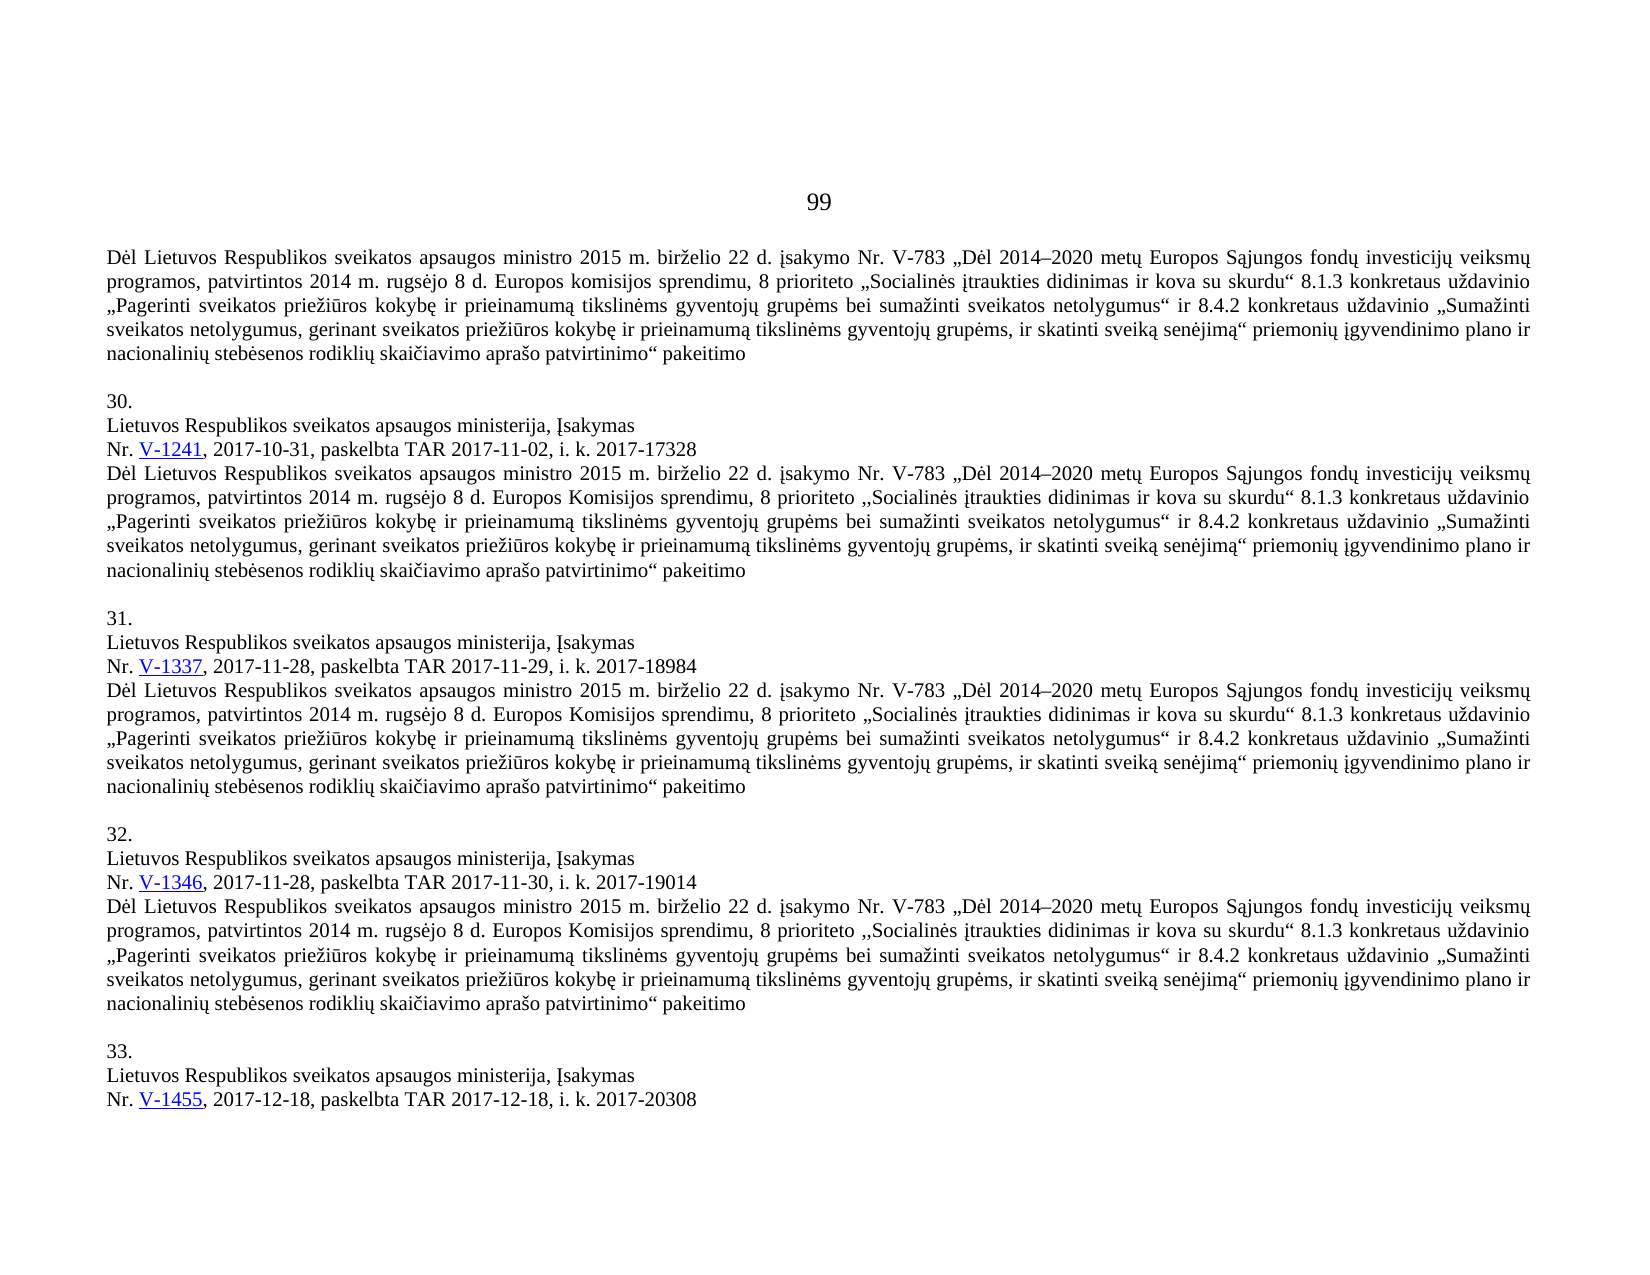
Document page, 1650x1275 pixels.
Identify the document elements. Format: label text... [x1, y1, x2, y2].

text Lietuvos Respublikos sveikatos apsaugos ministerija, Įsakymas [106, 413, 1532, 437]
text Lietuvos Respublikos sveikatos apsaugos ministerija, Įsakymas [106, 630, 1532, 654]
text Nr. V-1241, 2017-10-31, paskelbta TAR 2017-11-02, i. k. 2017-17328 [106, 437, 1532, 461]
text Lietuvos Respublikos sveikatos apsaugos ministerija, Įsakymas [106, 846, 1532, 870]
text Dėl Lietuvos Respublikos sveikatos apsaugos ministro 2015 m. birželio 22 d. įsakymo Nr. V-783 „Dėl 2014–2020 metų Europos Sąjungos fondų investicijų veiksmų programos, patvirtintos 2014 m. rugsėjo 8 d. Europos Komisijos sprendimu, 8 prioriteto „Socialinės įtraukties didinimas ir kova su skurdu“ 8.1.3 konkretaus uždavinio „Pagerinti sveikatos priežiūros kokybę ir prieinamumą tikslinėms gyventojų grupėms bei sumažinti sveikatos netolygumus“ ir 8.4.2 konkretaus uždavinio „Sumažinti sveikatos netolygumus, gerinant sveikatos priežiūros kokybę ir prieinamumą tikslinėms gyventojų grupėms, ir skatinti sveiką senėjimą“ priemonių įgyvendinimo plano ir nacionalinių stebėsenos rodiklių skaičiavimo aprašo patvirtinimo“ pakeitimo [106, 678, 1532, 798]
text Nr. V-1346, 2017-11-28, paskelbta TAR 2017-11-30, i. k. 2017-19014 [106, 870, 1532, 894]
text 31. [106, 606, 1532, 630]
text 30. [106, 389, 1532, 413]
text Lietuvos Respublikos sveikatos apsaugos ministerija, Įsakymas [106, 1063, 1532, 1087]
text Dėl Lietuvos Respublikos sveikatos apsaugos ministro 2015 m. birželio 22 d. įsakymo Nr. V-783 „Dėl 2014–2020 metų Europos Sąjungos fondų investicijų veiksmų programos, patvirtintos 2014 m. rugsėjo 8 d. Europos komisijos sprendimu, 8 prioriteto „Socialinės įtraukties didinimas ir kova su skurdu“ 8.1.3 konkretaus uždavinio „Pagerinti sveikatos priežiūros kokybę ir prieinamumą tikslinėms gyventojų grupėms bei sumažinti sveikatos netolygumus“ ir 8.4.2 konkretaus uždavinio „Sumažinti sveikatos netolygumus, gerinant sveikatos priežiūros kokybę ir prieinamumą tikslinėms gyventojų grupėms, ir skatinti sveiką senėjimą“ priemonių įgyvendinimo plano ir nacionalinių stebėsenos rodiklių skaičiavimo aprašo patvirtinimo“ pakeitimo [106, 245, 1532, 365]
text Dėl Lietuvos Respublikos sveikatos apsaugos ministro 2015 m. birželio 22 d. įsakymo Nr. V-783 „Dėl 2014–2020 metų Europos Sąjungos fondų investicijų veiksmų programos, patvirtintos 2014 m. rugsėjo 8 d. Europos Komisijos sprendimu, 8 prioriteto ,,Socialinės įtraukties didinimas ir kova su skurdu“ 8.1.3 konkretaus uždavinio „Pagerinti sveikatos priežiūros kokybę ir prieinamumą tikslinėms gyventojų grupėms bei sumažinti sveikatos netolygumus“ ir 8.4.2 konkretaus uždavinio „Sumažinti sveikatos netolygumus, gerinant sveikatos priežiūros kokybę ir prieinamumą tikslinėms gyventojų grupėms, ir skatinti sveiką senėjimą“ priemonių įgyvendinimo plano ir nacionalinių stebėsenos rodiklių skaičiavimo aprašo patvirtinimo“ pakeitimo [106, 461, 1532, 582]
text 33. [106, 1039, 1532, 1063]
text Nr. V-1337, 2017-11-28, paskelbta TAR 2017-11-29, i. k. 2017-18984 [106, 654, 1532, 678]
text 32. [106, 822, 1532, 846]
text Nr. V-1455, 2017-12-18, paskelbta TAR 2017-12-18, i. k. 2017-20308 [106, 1087, 1532, 1111]
text Dėl Lietuvos Respublikos sveikatos apsaugos ministro 2015 m. birželio 22 d. įsakymo Nr. V-783 „Dėl 2014–2020 metų Europos Sąjungos fondų investicijų veiksmų programos, patvirtintos 2014 m. rugsėjo 8 d. Europos Komisijos sprendimu, 8 prioriteto ,,Socialinės įtraukties didinimas ir kova su skurdu“ 8.1.3 konkretaus uždavinio „Pagerinti sveikatos priežiūros kokybę ir prieinamumą tikslinėms gyventojų grupėms bei sumažinti sveikatos netolygumus“ ir 8.4.2 konkretaus uždavinio „Sumažinti sveikatos netolygumus, gerinant sveikatos priežiūros kokybę ir prieinamumą tikslinėms gyventojų grupėms, ir skatinti sveiką senėjimą“ priemonių įgyvendinimo plano ir nacionalinių stebėsenos rodiklių skaičiavimo aprašo patvirtinimo“ pakeitimo [106, 894, 1532, 1015]
